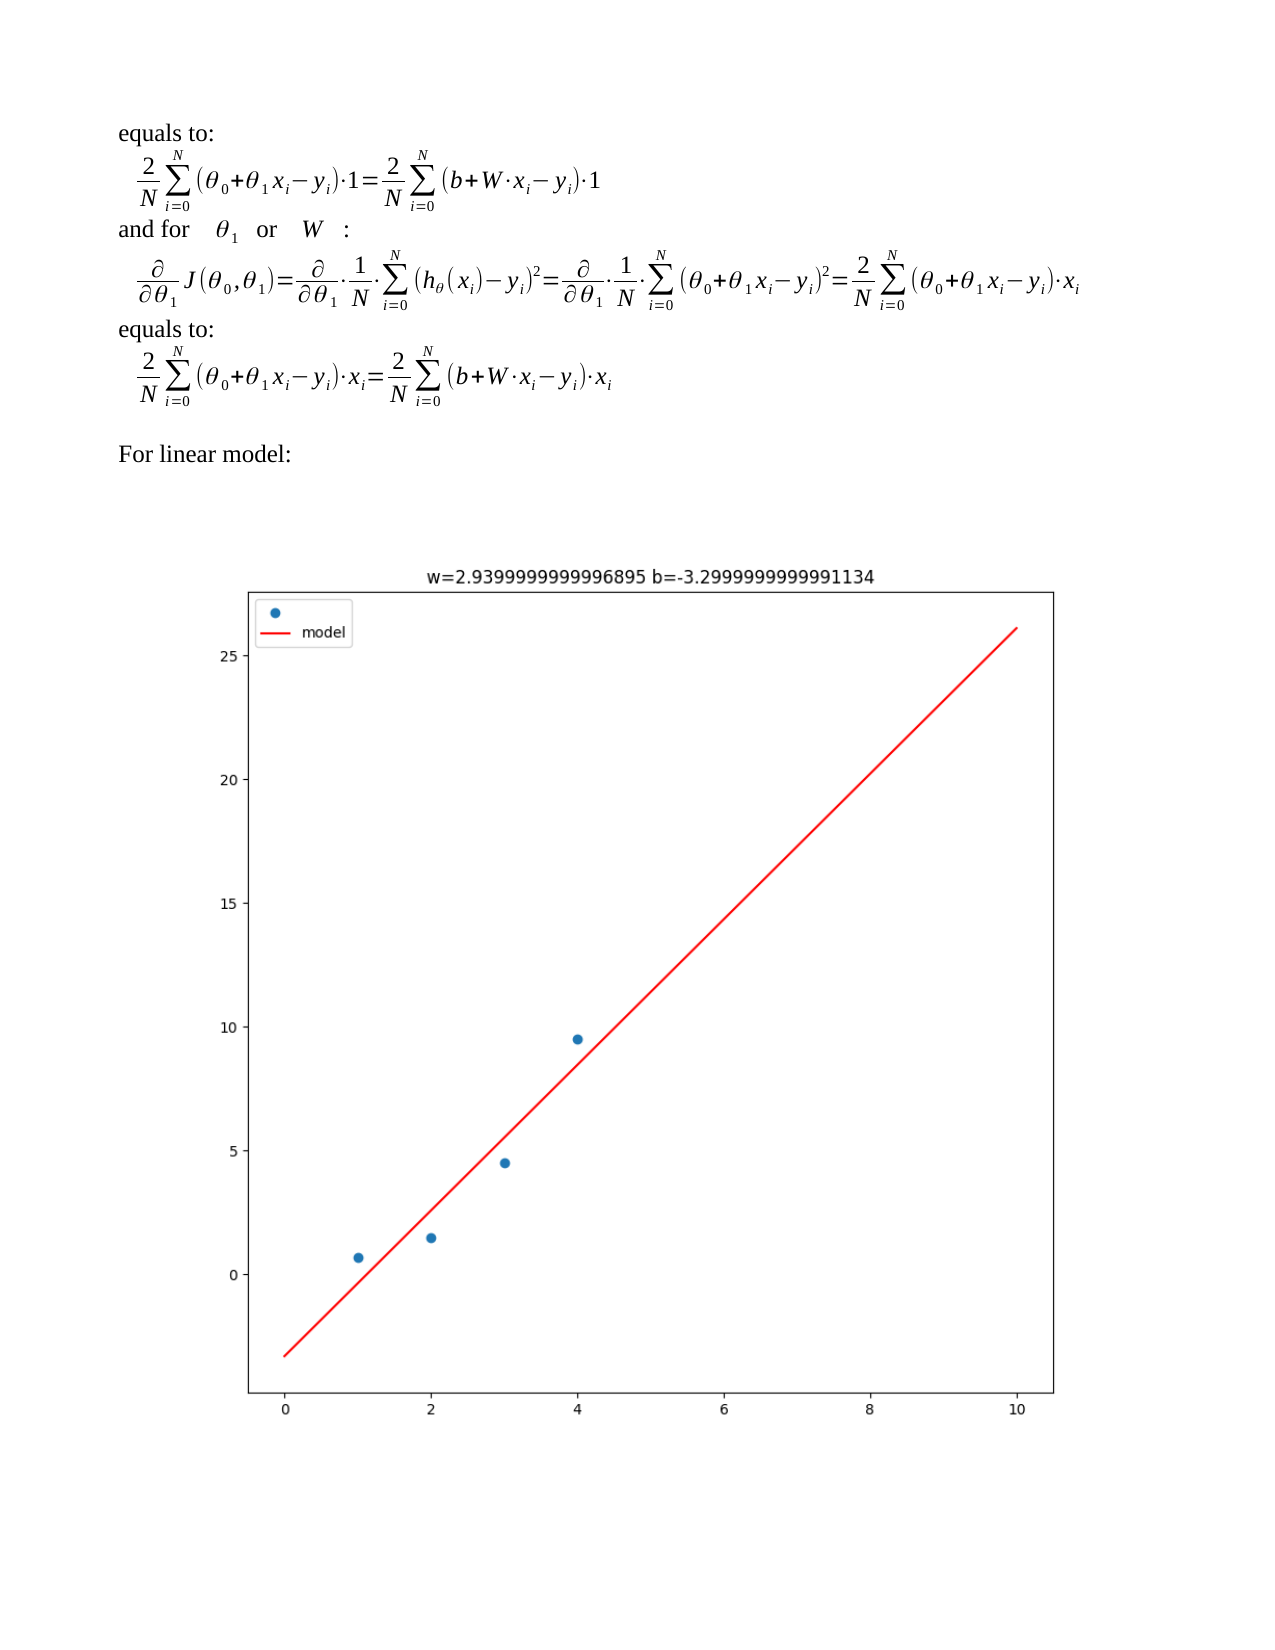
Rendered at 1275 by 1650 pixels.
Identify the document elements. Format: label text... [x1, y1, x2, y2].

text equals to: [118, 314, 1157, 343]
text equals to: [118, 118, 1157, 147]
picture [118, 467, 1157, 1507]
text and for or : [118, 214, 1157, 247]
text For linear model: [118, 439, 1157, 467]
